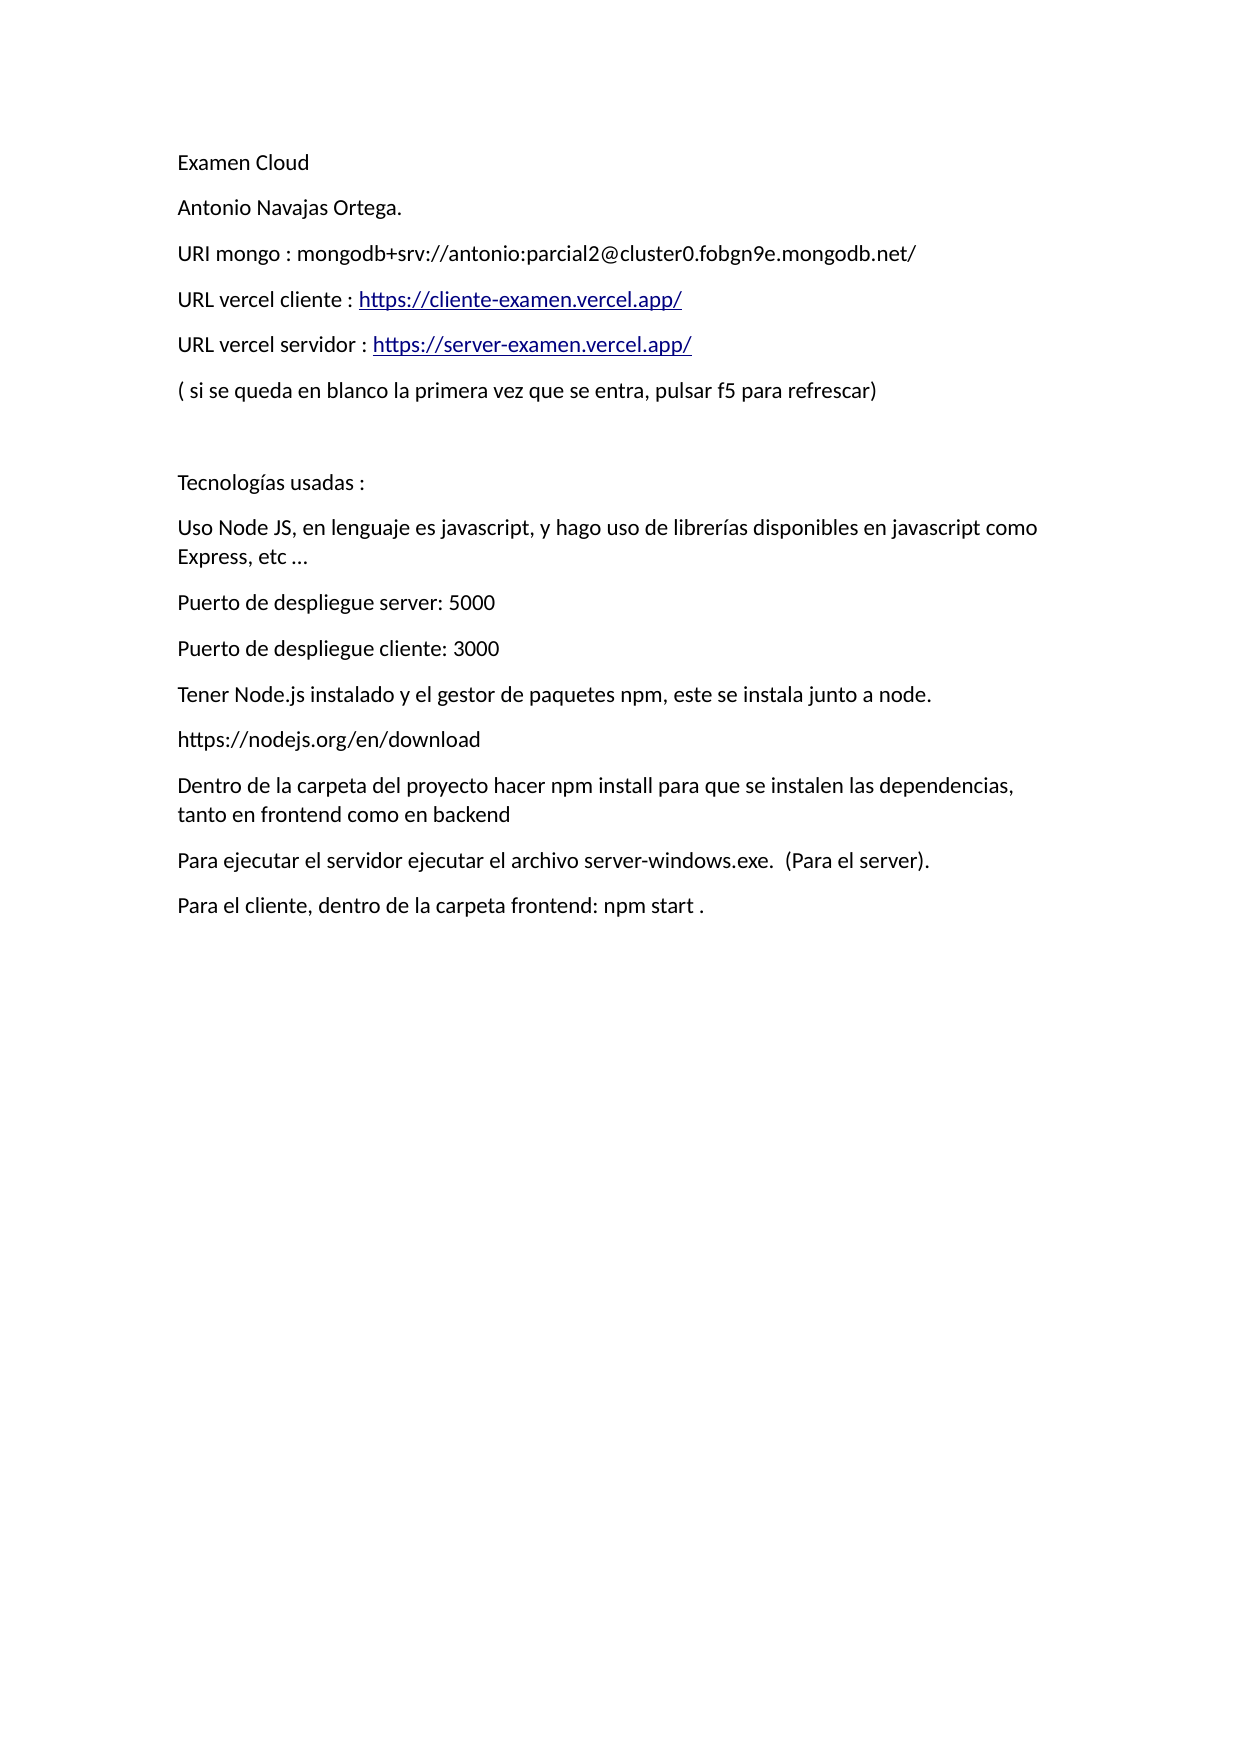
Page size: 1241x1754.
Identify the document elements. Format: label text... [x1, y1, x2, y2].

text Para ejecutar el servidor ejecutar el archivo server-windows.exe. (Para el server). [177, 846, 1063, 874]
text URL vercel servidor : https://server-examen.vercel.app/ [177, 331, 1063, 358]
text Dentro de la carpeta del proyecto hacer npm install para que se instalen las dependencias, tanto en frontend como en backend [177, 771, 1063, 828]
text Tecnologías usadas : [177, 468, 1063, 496]
text URL vercel cliente : https://cliente-examen.vercel.app/ [177, 285, 1063, 313]
text https://nodejs.org/en/download [177, 725, 1063, 753]
text Tener Node.js instalado y el gestor de paquetes npm, este se instala junto a node. [177, 680, 1063, 708]
text Para el cliente, dentro de la carpeta frontend: npm start . [177, 892, 1063, 920]
text Puerto de despliegue cliente: 3000 [177, 634, 1063, 662]
text URI mongo : mongodb+srv://antonio:parcial2@cluster0.fobgn9e.mongodb.net/ [177, 239, 1063, 267]
text Examen Cloud [177, 148, 1063, 176]
text Uso Node JS, en lenguaje es javascript, y hago uso de librerías disponibles en javascript como Express, etc … [177, 513, 1063, 571]
text Puerto de despliegue server: 5000 [177, 588, 1063, 616]
text ( si se queda en blanco la primera vez que se entra, pulsar f5 para refrescar) [177, 376, 1063, 404]
text Antonio Navajas Ortega. [177, 193, 1063, 221]
